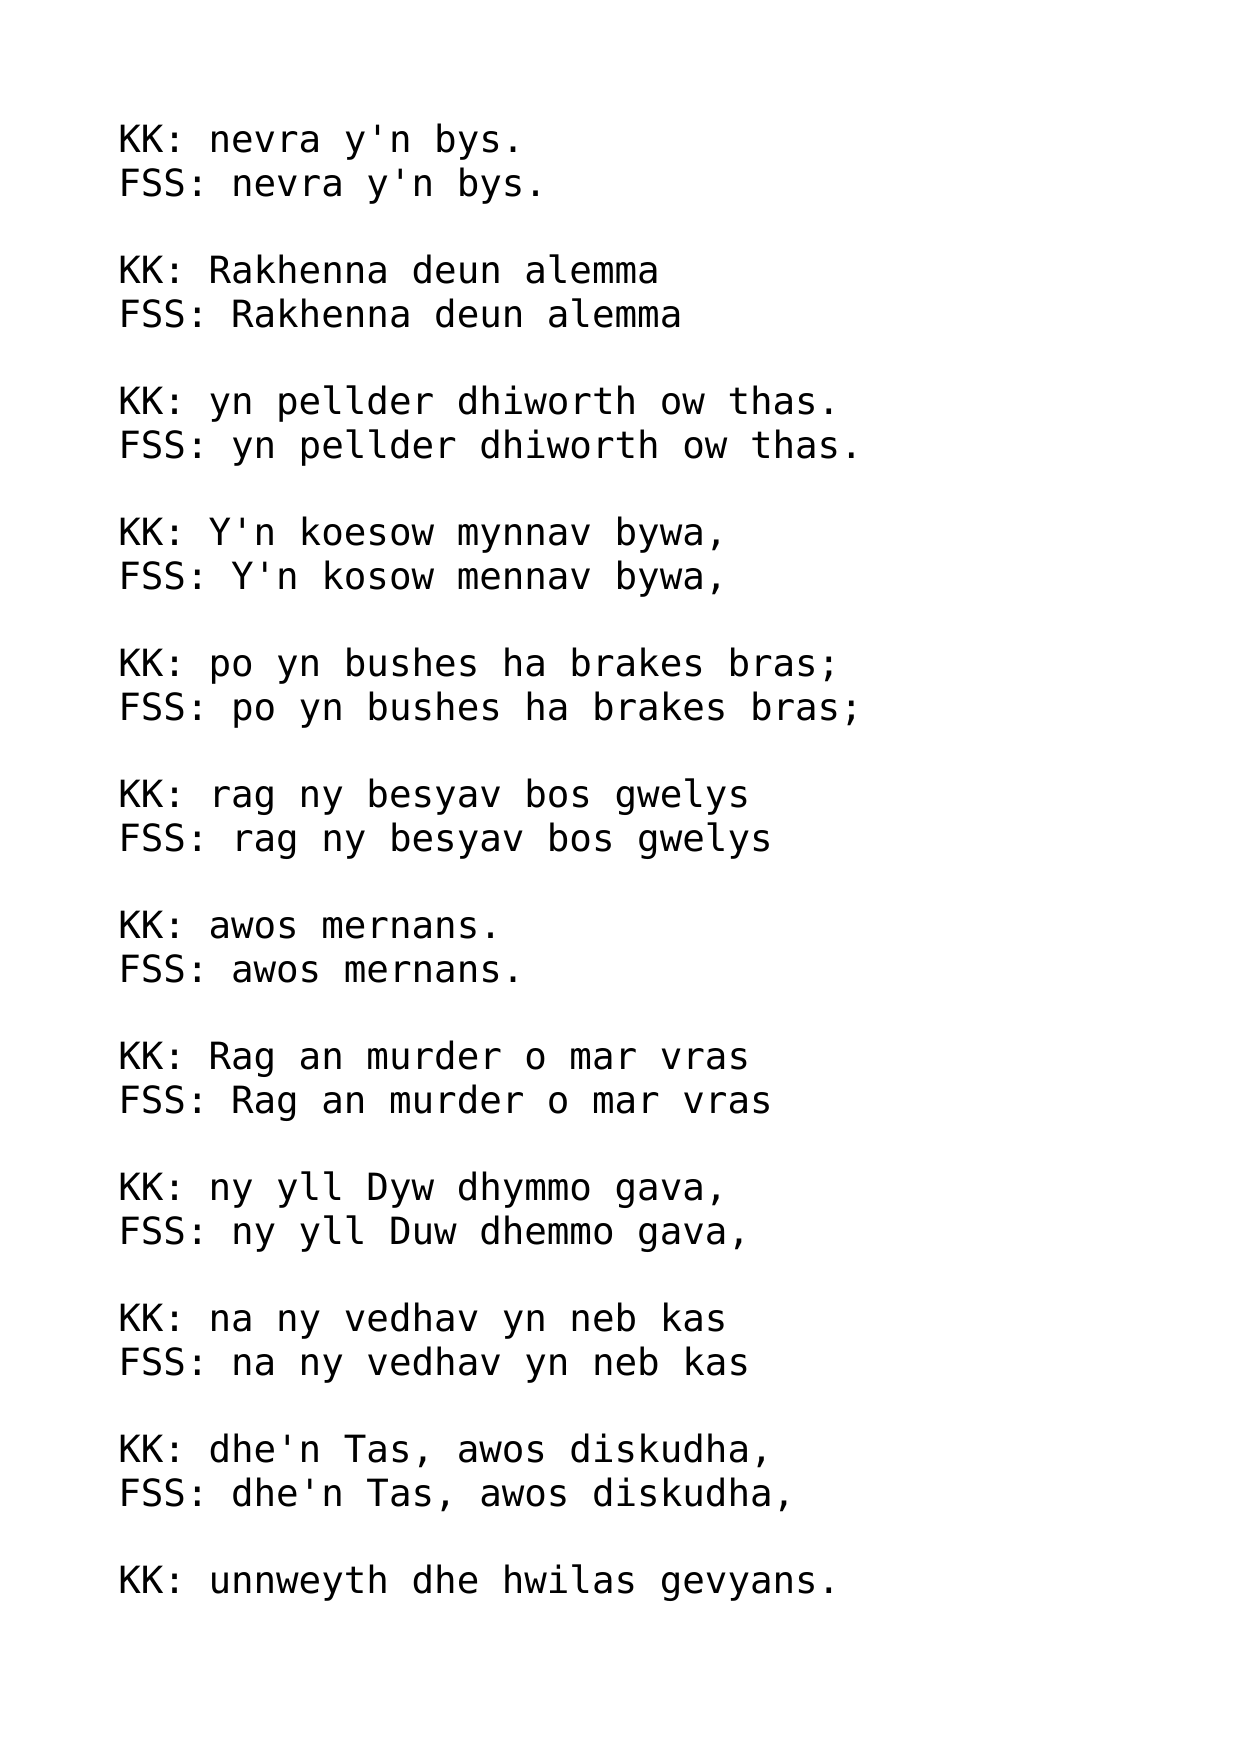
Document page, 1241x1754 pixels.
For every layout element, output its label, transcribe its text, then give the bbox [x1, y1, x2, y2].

text FSS: nevra y'n bys. [118, 162, 1122, 205]
text FSS: dhe'n Tas, awos diskudha, [118, 1471, 1122, 1515]
text KK: Rakhenna deun alemma [118, 249, 1122, 293]
text FSS: po yn bushes ha brakes bras; [118, 686, 1122, 729]
text KK: Y'n koesow mynnav bywa, [118, 511, 1122, 554]
text FSS: na ny vedhav yn neb kas [118, 1340, 1122, 1384]
text FSS: Rag an murder o mar vras [118, 1078, 1122, 1122]
text KK: yn pellder dhiworth ow thas. [118, 380, 1122, 424]
text KK: rag ny besyav bos gwelys [118, 773, 1122, 816]
text KK: na ny vedhav yn neb kas [118, 1297, 1122, 1340]
text FSS: rag ny besyav bos gwelys [118, 816, 1122, 860]
text FSS: Y'n kosow mennav bywa, [118, 554, 1122, 598]
text KK: dhe'n Tas, awos diskudha, [118, 1427, 1122, 1471]
text FSS: ny yll Duw dhemmo gava, [118, 1209, 1122, 1253]
text KK: Rag an murder o mar vras [118, 1035, 1122, 1078]
text KK: unnweyth dhe hwilas gevyans. [118, 1558, 1122, 1602]
text KK: po yn bushes ha brakes bras; [118, 642, 1122, 686]
text KK: nevra y'n bys. [118, 118, 1122, 162]
text FSS: Rakhenna deun alemma [118, 293, 1122, 336]
text FSS: awos mernans. [118, 947, 1122, 991]
text FSS: yn pellder dhiworth ow thas. [118, 424, 1122, 467]
text KK: awos mernans. [118, 904, 1122, 947]
text KK: ny yll Dyw dhymmo gava, [118, 1166, 1122, 1209]
